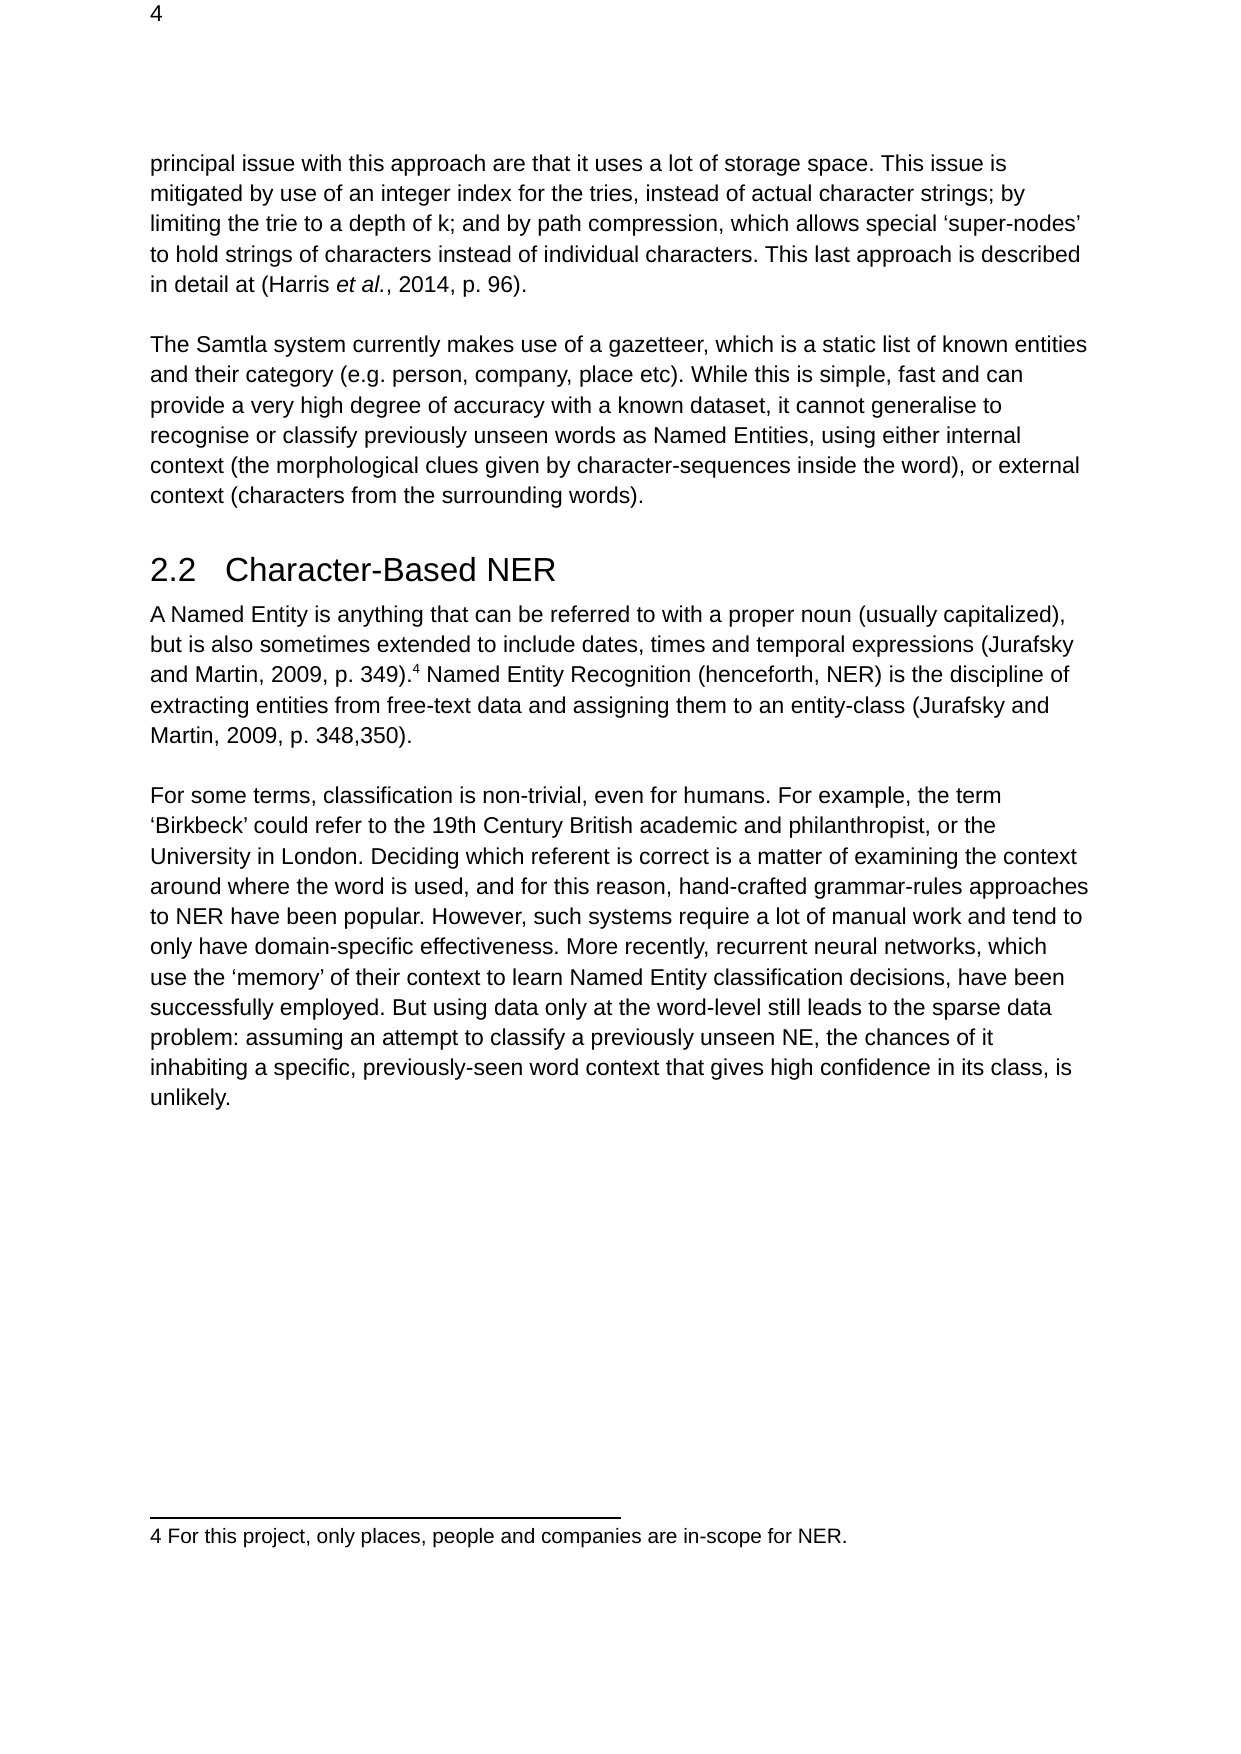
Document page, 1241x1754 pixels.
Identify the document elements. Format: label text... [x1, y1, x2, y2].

subtitle Character-Based NER [150, 550, 1090, 588]
text A Named Entity is anything that can be referred to with a proper noun (usually capitalized), but is also sometimes extended to include dates, times and temporal expressions (Jurafsky and Martin, 2009, p. 349)⁠⁠. Named Entity Recognition (henceforth, NER) is the discipline of extracting entities from free-text data and assigning them to an entity-class (Jurafsky and Martin, 2009, p. 348,350)⁠. [150, 601, 1090, 748]
text The Samtla system currently makes use of a gazetteer, which is a static list of known entities and their category (e.g. person, company, place etc). While this is simple, fast and can provide a very high degree of accuracy with a known dataset, it cannot generalise to recognise or classify previously unseen words as Named Entities, using either internal context (the morphological clues given by character-sequences inside the word), or external context (characters from the surrounding words). [150, 331, 1090, 509]
text For some terms, classification is non-trivial, even for humans. For example, the term ‘Birkbeck’ could refer to the 19th Century British academic and philanthropist, or the University in London. Deciding which referent is correct is a matter of examining the context around where the word is used, and for this reason, hand-crafted grammar-rules approaches to NER have been popular. However, such systems require a lot of manual work and tend to only have domain-specific effectiveness. More recently, recurrent neural networks, which use the ‘memory’ of their context to learn Named Entity classification decisions, have been successfully employed. But using data only at the word-level still leads to the sparse data problem: assuming an attempt to classify a previously unseen NE, the chances of it inhabiting a specific, previously-seen word context that gives high confidence in its class, is unlikely. [150, 782, 1090, 1111]
text For this project, only places, people and companies are in-scope for NER. [150, 1524, 1090, 1548]
text principal issue with this approach are that it uses a lot of storage space. This issue is mitigated by use of an integer index for the tries, instead of actual character strings; by limiting the trie to a depth of k; and by path compression, which allows special ‘super-nodes’ to hold strings of characters instead of individual characters. This last approach is described in detail at (Harris et al., 2014, p. 96)⁠. [150, 150, 1090, 297]
